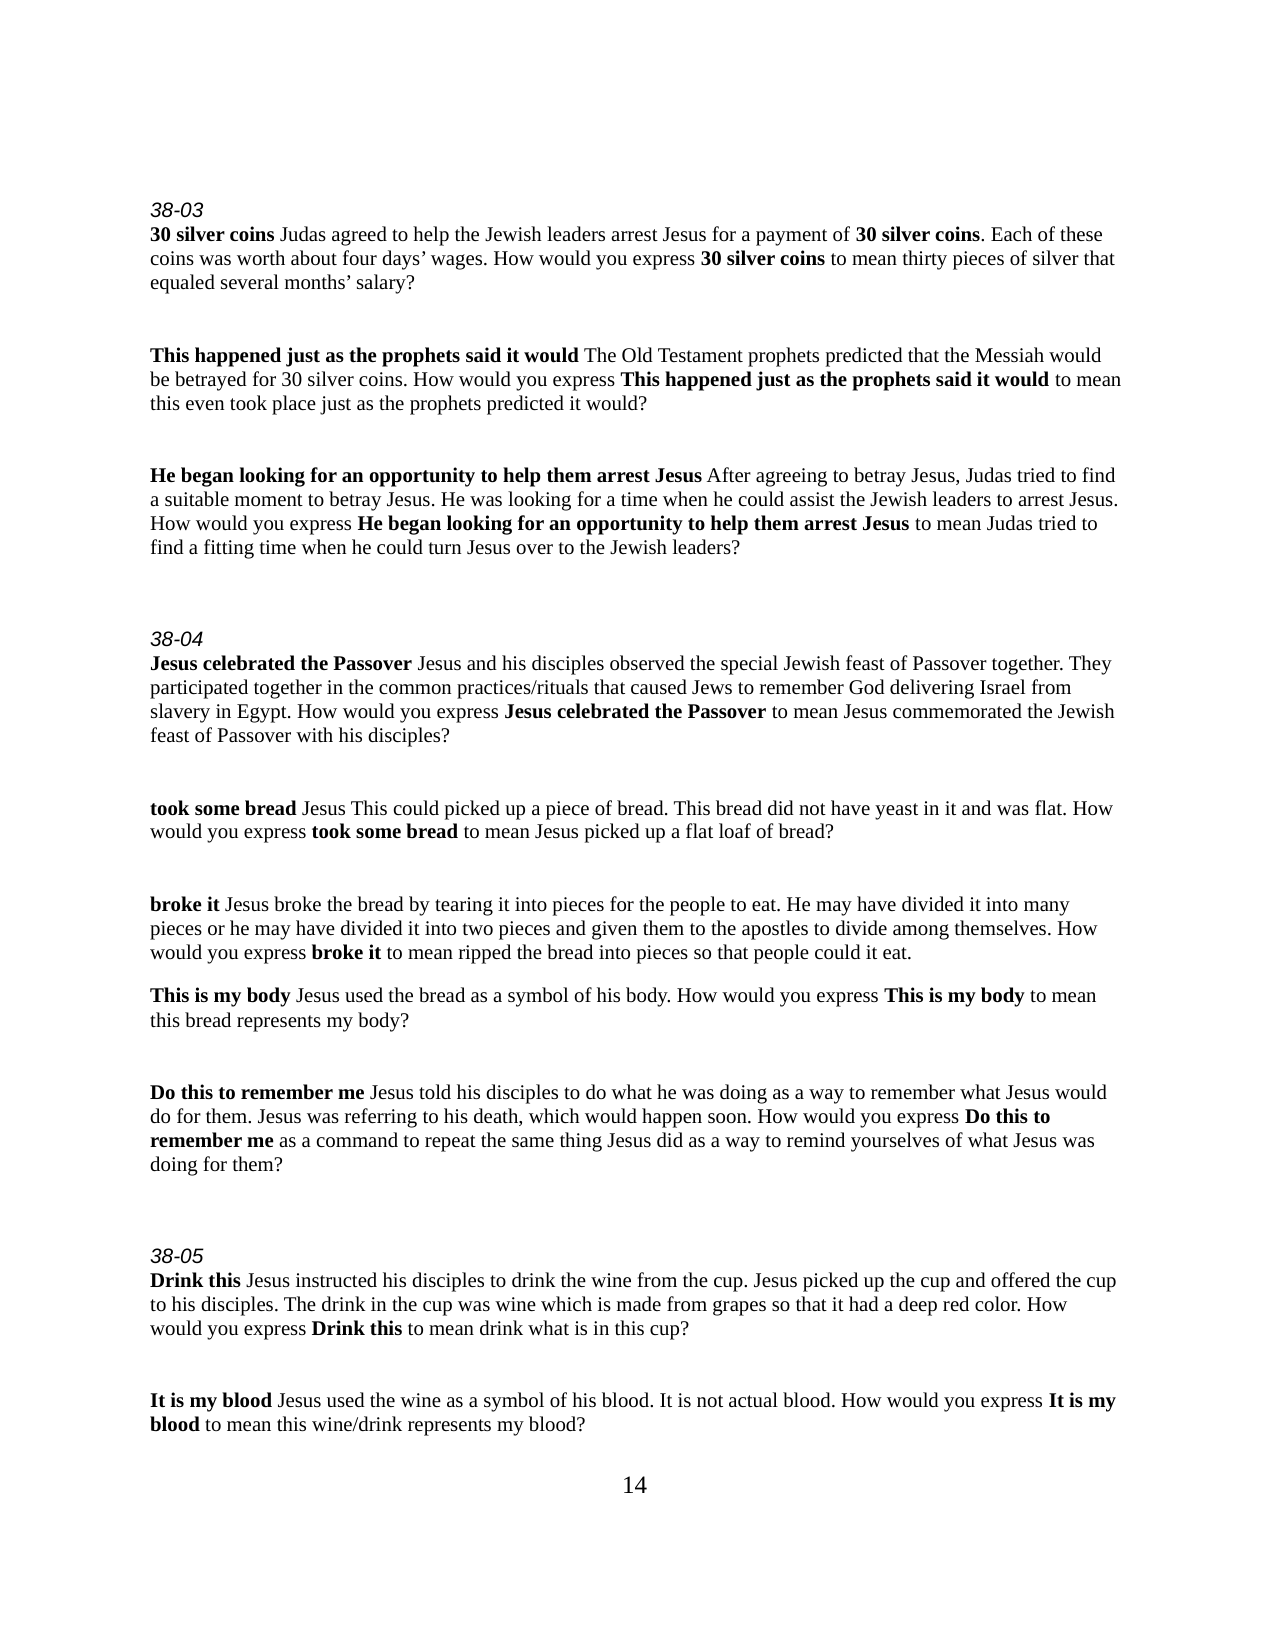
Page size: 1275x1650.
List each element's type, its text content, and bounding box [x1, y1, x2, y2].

text Jesus celebrated the Passover Jesus and his disciples observed the special Jewish feast of Passover together. They participated together in the common practices/rituals that caused Jews to remember God delivering Israel from slavery in Egypt. How would you express Jesus celebrated the Passover to mean Jesus commemorated the Jewish feast of Passover with his disciples? [150, 651, 1125, 747]
text 30 silver coins Judas agreed to help the Jewish leaders arrest Jesus for a payment of 30 silver coins. Each of these coins was worth about four days’ wages. How would you express 30 silver coins to mean thirty pieces of silver that equaled several months’ salary? [150, 222, 1125, 294]
subtitle 38-04 [150, 627, 1125, 651]
text It is my blood Jesus used the wine as a symbol of his blood. It is not actual blood. How would you express It is my blood to mean this wine/drink represents my blood? [150, 1388, 1125, 1436]
text He began looking for an opportunity to help them arrest Jesus After agreeing to betray Jesus, Judas tried to find a suitable moment to betray Jesus. He was looking for a time when he could assist the Jewish leaders to arrest Jesus. How would you express He began looking for an opportunity to help them arrest Jesus to mean Judas tried to find a fitting time when he could turn Jesus over to the Jewish leaders? [150, 463, 1125, 559]
text took some bread Jesus This could picked up a piece of bread. This bread did not have yeast in it and was flat. How would you express took some bread to mean Jesus picked up a flat loaf of bread? [150, 795, 1125, 843]
subtitle 38-03 [150, 198, 1125, 222]
subtitle 38-05 [150, 1244, 1125, 1268]
text This happened just as the prophets said it would The Old Testament prophets predicted that the Messiah would be betrayed for 30 silver coins. How would you express This happened just as the prophets said it would to mean this even took place just as the prophets predicted it would? [150, 343, 1125, 415]
text Do this to remember me Jesus told his disciples to do what he was doing as a way to remember what Jesus would do for them. Jesus was referring to his death, which would happen soon. How would you express Do this to remember me as a command to repeat the same thing Jesus did as a way to remind yourselves of what Jesus was doing for them? [150, 1080, 1125, 1176]
text This is my body Jesus used the bread as a symbol of his body. How would you express This is my body to mean this bread represents my body? [150, 983, 1125, 1032]
text Drink this Jesus instructed his disciples to drink the wine from the cup. Jesus picked up the cup and offered the cup to his disciples. The drink in the cup was wine which is made from grapes so that it had a deep red color. How would you express Drink this to mean drink what is in this cup? [150, 1268, 1125, 1340]
text broke it Jesus broke the bread by tearing it into pieces for the people to eat. He may have divided it into many pieces or he may have divided it into two pieces and given them to the apostles to divide among themselves. How would you express broke it to mean ripped the bread into pieces so that people could it eat. [150, 892, 1125, 964]
